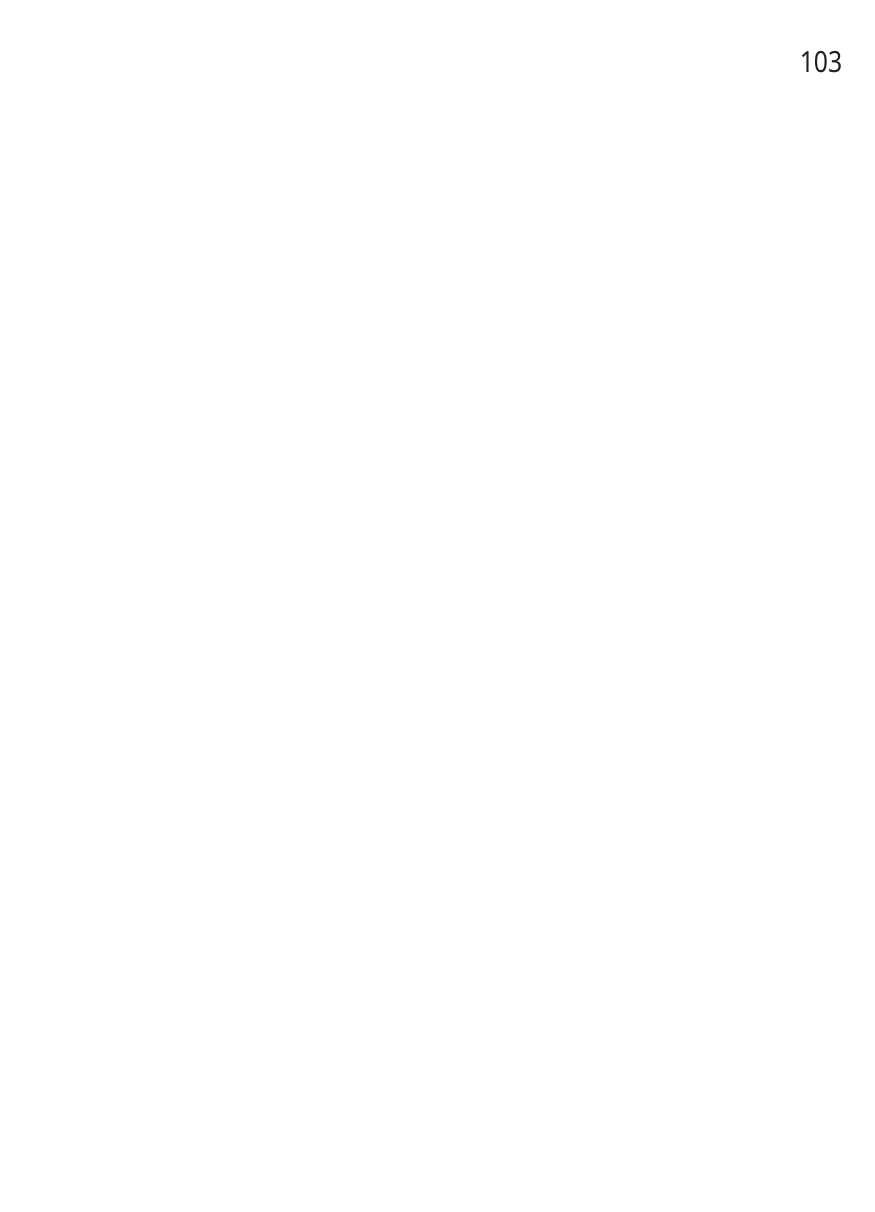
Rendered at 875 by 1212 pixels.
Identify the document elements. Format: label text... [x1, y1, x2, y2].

text 103 [0, 42, 842, 81]
